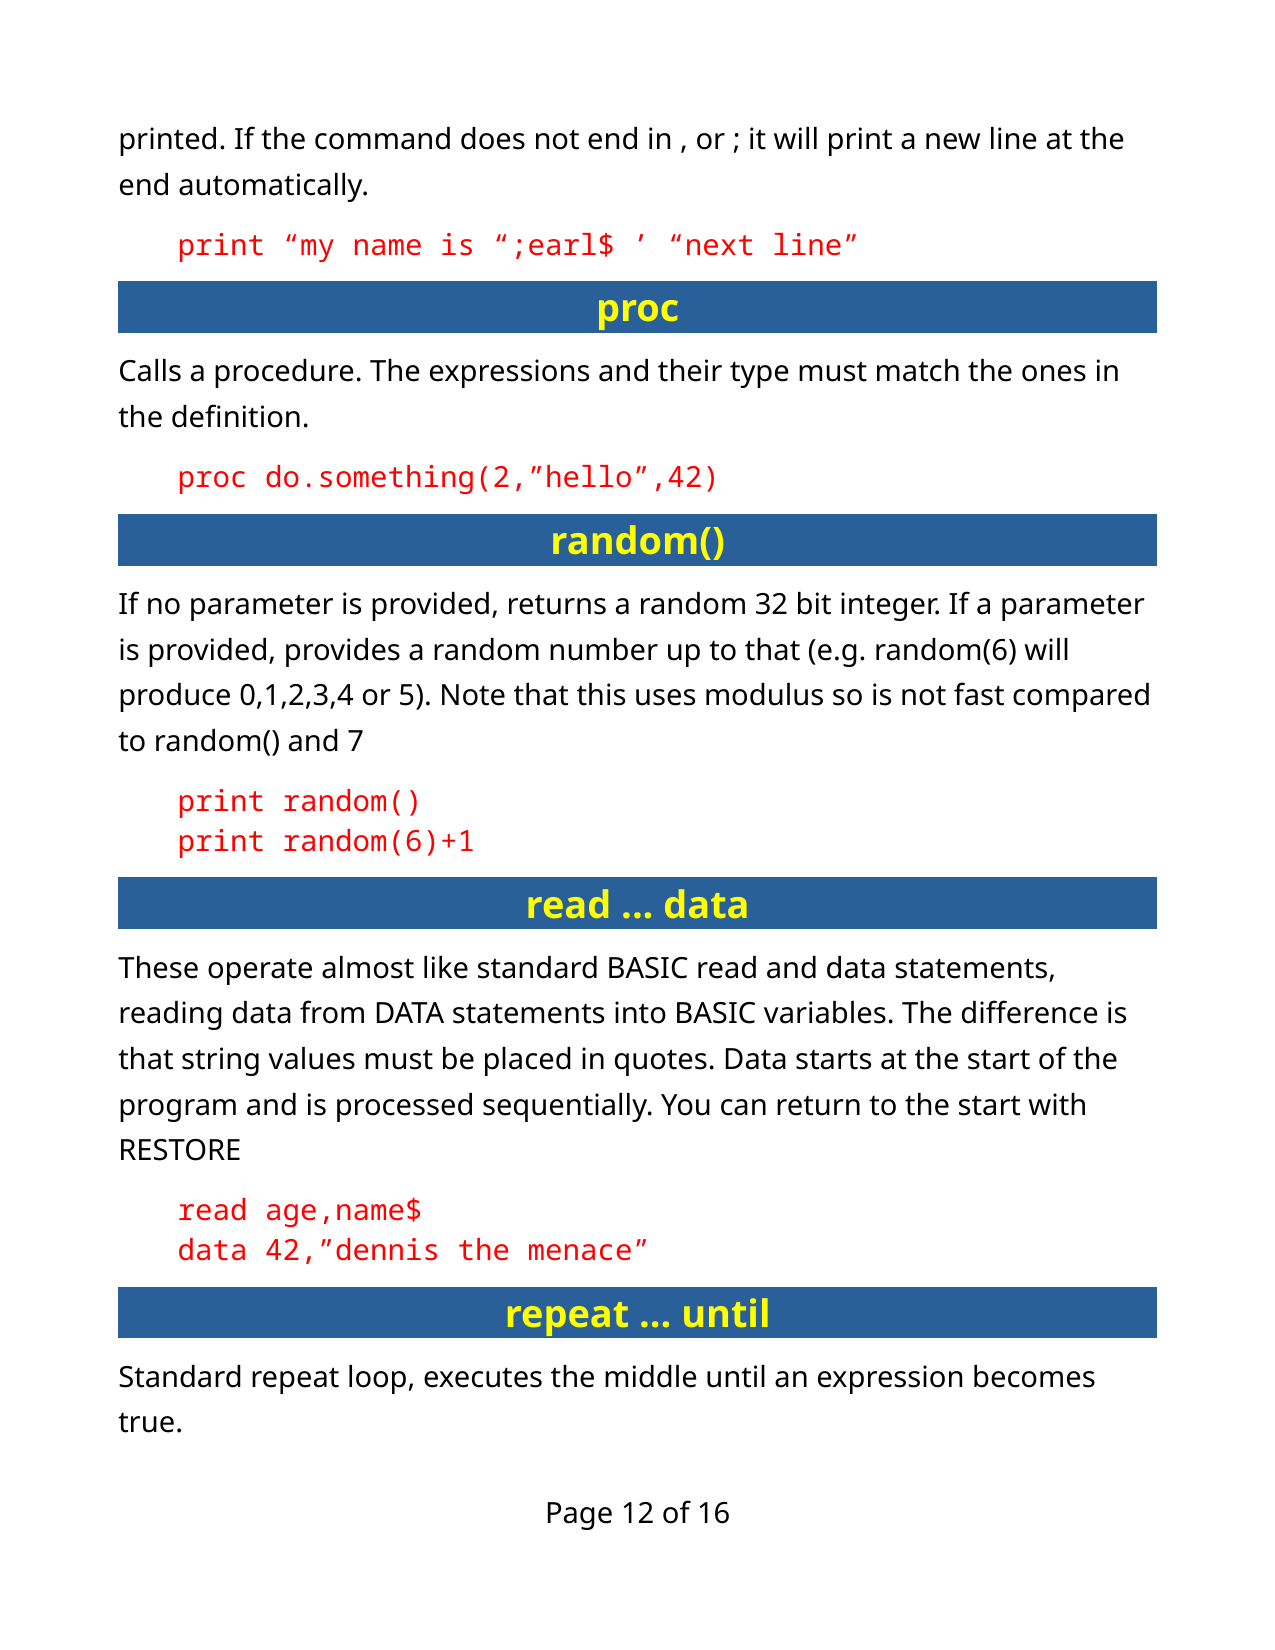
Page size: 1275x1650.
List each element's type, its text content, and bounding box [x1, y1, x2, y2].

subtitle proc [118, 281, 1157, 333]
text Calls a procedure. The expressions and their type must match the ones in the definition. [118, 351, 1157, 436]
subtitle read ... data [118, 877, 1157, 929]
subtitle repeat ... until [118, 1287, 1157, 1338]
text read age,name$ [177, 1189, 1157, 1229]
text print random(6)+1 [177, 820, 1157, 860]
text print random() [177, 780, 1157, 820]
text Standard repeat loop, executes the middle until an expression becomes true. [118, 1356, 1157, 1441]
text These operate almost like standard BASIC read and data statements, reading data from DATA statements into BASIC variables. The difference is that string values must be placed in quotes. Data starts at the start of the program and is processed sequentially. You can return to the start with RESTORE [118, 947, 1157, 1169]
subtitle random() [118, 514, 1157, 566]
text printed. If the command does not end in , or ; it will print a new line at the end automatically. [118, 118, 1157, 203]
text print “My name is “;earl$ ’ “Next line” [177, 224, 1157, 264]
text data 42,”Dennis the Menace” [177, 1229, 1157, 1269]
text If no parameter is provided, returns a random 32 bit integer. If a parameter is provided, provides a random number up to that (e.g. random(6) will produce 0,1,2,3,4 or 5). Note that this uses modulus so is not fast compared to random() and 7 [118, 583, 1157, 760]
text proc do.something(2,”Hello”,42) [177, 457, 1157, 496]
